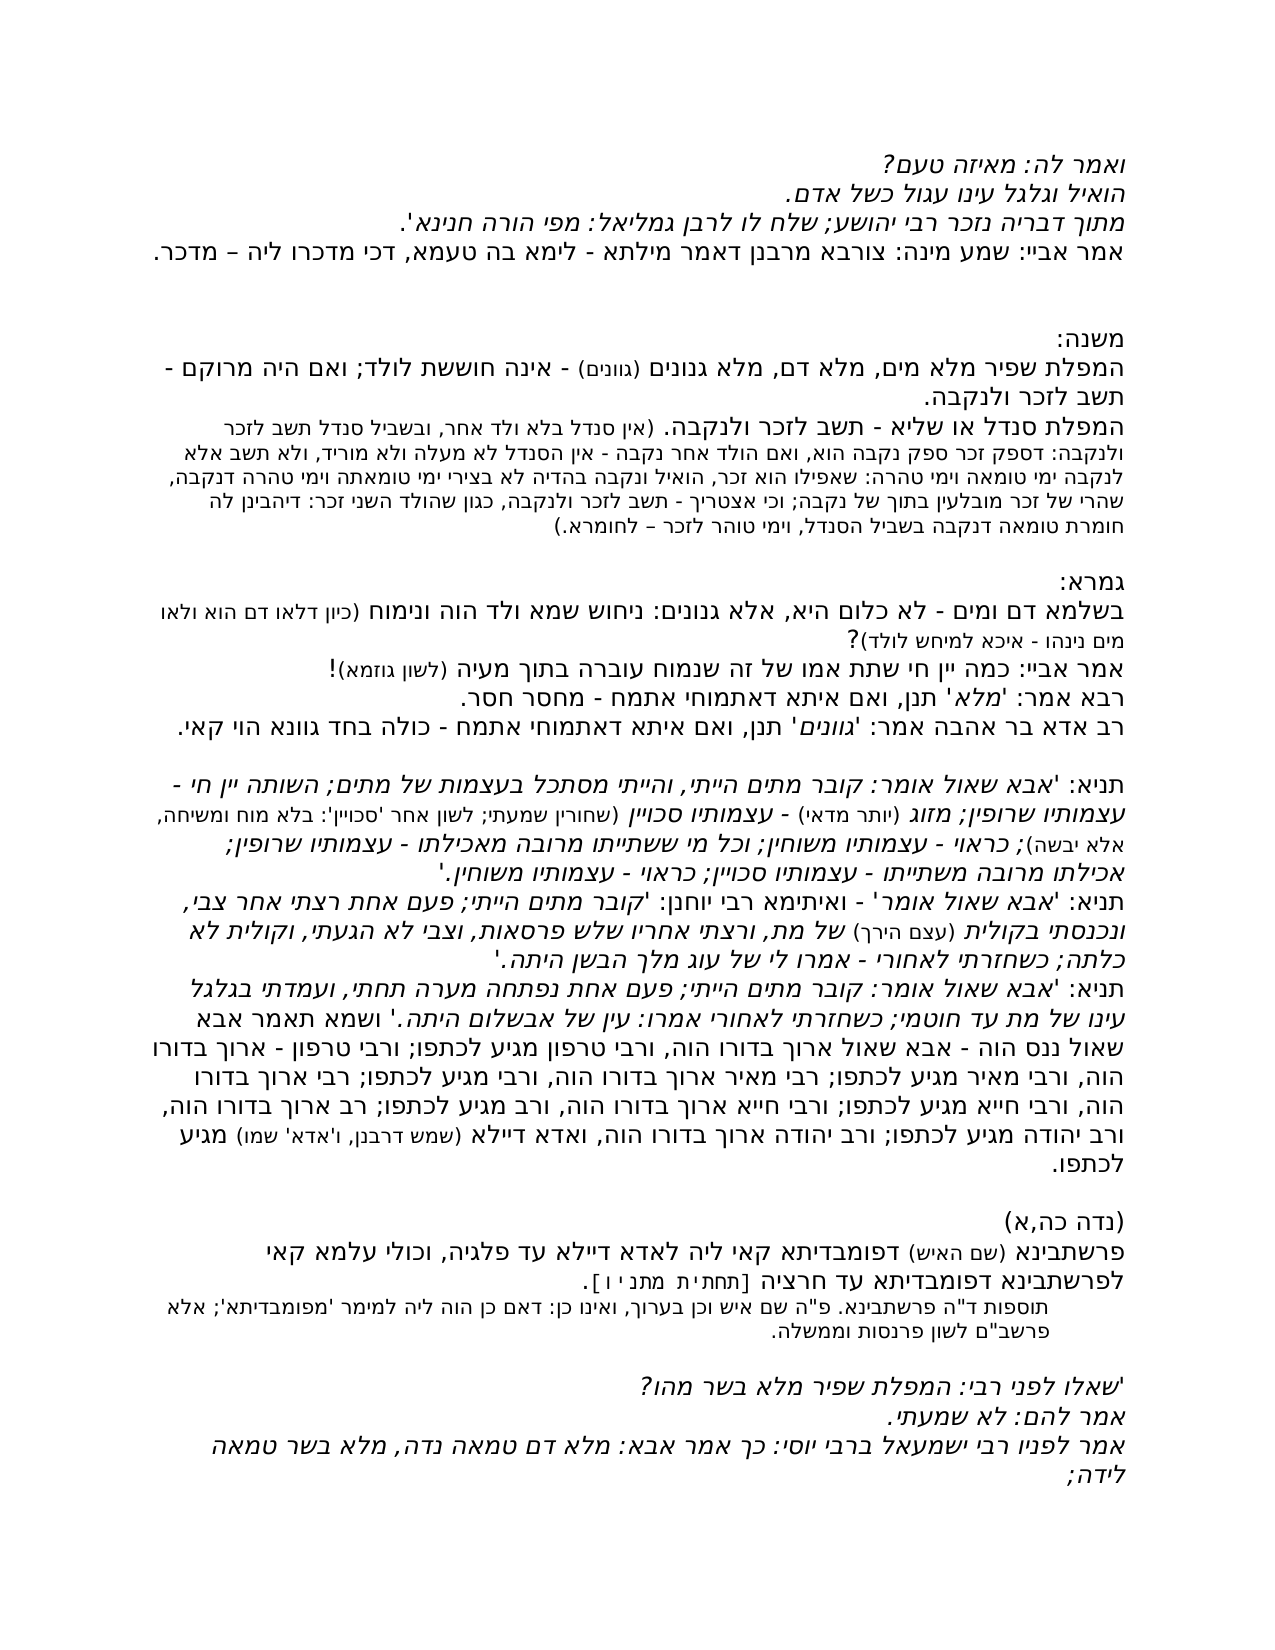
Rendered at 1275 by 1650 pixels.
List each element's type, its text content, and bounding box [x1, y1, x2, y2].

text (נדה כה,א) [150, 1207, 1125, 1237]
text הואיל וגלגל עינו עגול כשל אדם. [150, 179, 1125, 208]
text המפלת שפיר מלא מים, מלא דם, מלא גנונים (גוונים) - אינה חוששת לולד; ואם היה מרוקם - תשב לזכר ולנקבה. [150, 353, 1125, 412]
text 'שאלו לפני רבי: המפלת שפיר מלא בשר מהו? [150, 1373, 1125, 1402]
text תוספות ד"ה פרשתבינא. פ"ה שם איש וכן בערוך, ואינו כן: דאם כן הוה ליה למימר 'מפומבדיתא'; אלא פרשב"ם לשון פרנסות וממשלה. [150, 1295, 1050, 1344]
text תניא: 'אבא שאול אומר: קובר מתים הייתי, והייתי מסתכל בעצמות של מתים; השותה יין חי - עצמותיו שרופין; מזוג (יותר מדאי) - עצמותיו סכויין (שחורין שמעתי; לשון אחר 'סכויין': בלא מוח ומשיחה, אלא יבשה); כראוי - עצמותיו משוחין; וכל מי ששתייתו מרובה מאכילתו - עצמותיו שרופין; אכילתו מרובה משתייתו - עצמותיו סכויין; כראוי - עצמותיו משוחין.' [150, 770, 1125, 887]
text רבא אמר: 'מלא' תנן, ואם איתא דאתמוחי אתמח - מחסר חסר. [150, 683, 1125, 712]
text אמר אביי: כמה יין חי שתת אמו של זה שנמוח עוברה בתוך מעיה (לשון גוזמא)! [150, 654, 1125, 683]
text פרשתבינא (שם האיש) דפומבדיתא קאי ליה לאדא דיילא עד פלגיה, וכולי עלמא קאי לפרשתבינא דפומבדיתא עד חרציה [תחתית מתניו]. [150, 1237, 1125, 1295]
text רב אדא בר אהבה אמר: 'גוונים' תנן, ואם איתא דאתמוחי אתמח - כולה בחד גוונא הוי קאי. [150, 712, 1125, 742]
text בשלמא דם ומים - לא כלום היא, אלא גנונים: ניחוש שמא ולד הוה ונימוח (כיון דלאו דם הוא ולאו מים נינהו - איכא למיחש לולד)? [150, 596, 1125, 654]
text ואמר לה: מאיזה טעם? [150, 150, 1125, 179]
text אמר אביי: שמע מינה: צורבא מרבנן דאמר מילתא - לימא בה טעמא, דכי מדכרו ליה – מדכר. [150, 237, 1125, 267]
text משנה: [150, 324, 1125, 353]
text מתוך דבריה נזכר רבי יהושע; שלח לו לרבן גמליאל: מפי הורה חנינא'. [150, 208, 1125, 237]
text תניא: 'אבא שאול אומר: קובר מתים הייתי; פעם אחת נפתחה מערה תחתי, ועמדתי בגלגל עינו של מת עד חוטמי; כשחזרתי לאחורי אמרו: עין של אבשלום היתה.' ושמא תאמר אבא שאול ננס הוה - אבא שאול ארוך בדורו הוה, ורבי טרפון מגיע לכתפו; ורבי טרפון - ארוך בדורו הוה, ורבי מאיר מגיע לכתפו; רבי מאיר ארוך בדורו הוה, ורבי מגיע לכתפו; רבי ארוך בדורו הוה, ורבי חייא מגיע לכתפו; ורבי חייא ארוך בדורו הוה, ורב מגיע לכתפו; רב ארוך בדורו הוה, ורב יהודה מגיע לכתפו; ורב יהודה ארוך בדורו הוה, ואדא דיילא (שמש דרבנן, ו'אדא' שמו) מגיע לכתפו. [150, 974, 1125, 1179]
text המפלת סנדל או שליא - תשב לזכר ולנקבה. (אין סנדל בלא ולד אחר, ובשביל סנדל תשב לזכר ולנקבה: דספק זכר ספק נקבה הוא, ואם הולד אחר נקבה - אין הסנדל לא מעלה ולא מוריד, ולא תשב אלא לנקבה ימי טומאה וימי טהרה: שאפילו הוא זכר, הואיל ונקבה בהדיה לא בצירי ימי טומאתה וימי טהרה דנקבה, שהרי של זכר מובלעין בתוך של נקבה; וכי אצטריך - תשב לזכר ולנקבה, כגון שהולד השני זכר: דיהבינן לה חומרת טומאה דנקבה בשביל הסנדל, וימי טוהר לזכר – לחומרא.) [150, 412, 1125, 538]
text גמרא: [150, 567, 1125, 596]
text תניא: 'אבא שאול אומר' - ואיתימא רבי יוחנן: 'קובר מתים הייתי; פעם אחת רצתי אחר צבי, ונכנסתי בקולית (עצם הירך) של מת, ורצתי אחריו שלש פרסאות, וצבי לא הגעתי, וקולית לא כלתה; כשחזרתי לאחורי - אמרו לי של עוג מלך הבשן היתה.' [150, 887, 1125, 974]
text אמר לפניו רבי ישמעאל ברבי יוסי: כך אמר אבא: מלא דם טמאה נדה, מלא בשר טמאה לידה; [150, 1431, 1125, 1489]
text אמר להם: לא שמעתי. [150, 1402, 1125, 1431]
